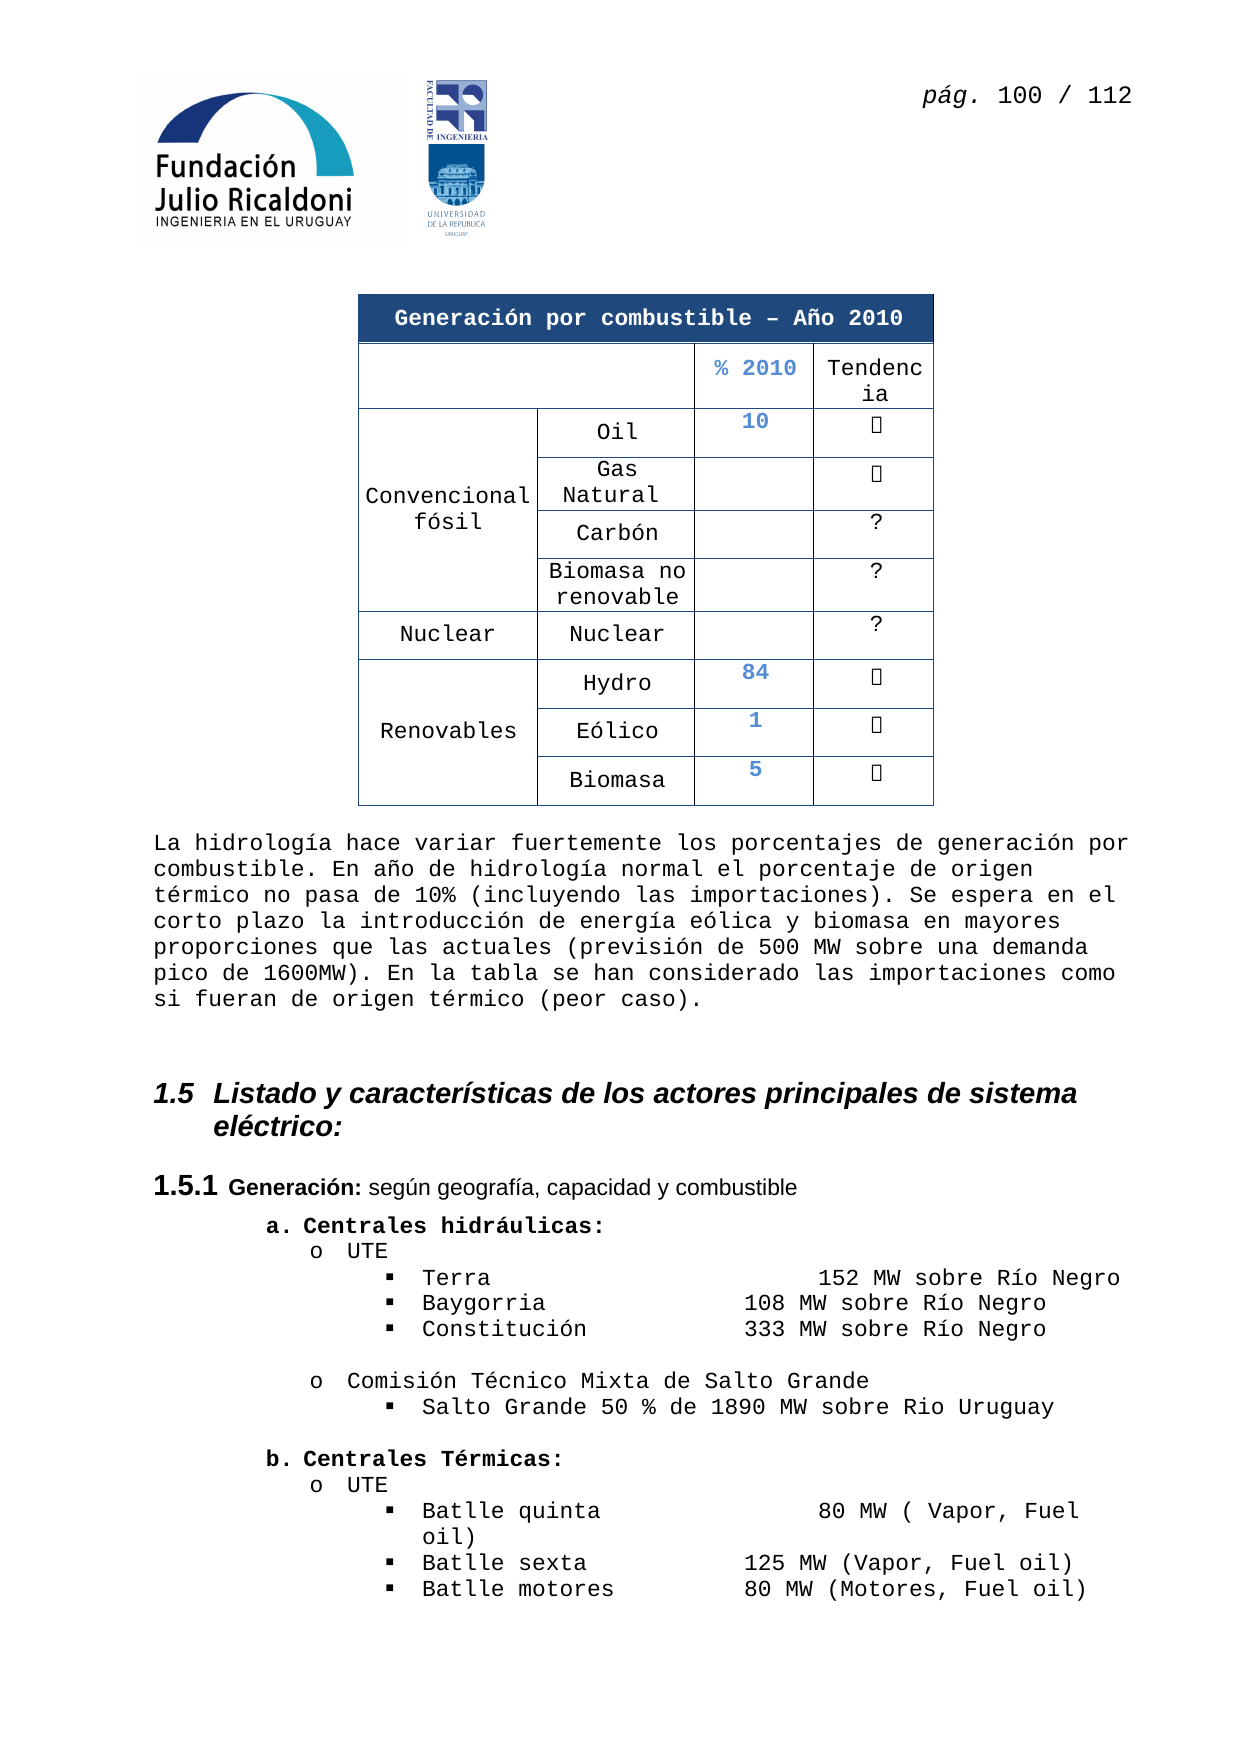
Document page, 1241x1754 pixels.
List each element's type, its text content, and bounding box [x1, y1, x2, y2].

list Terra 152 MW sobre Río Negro [384, 1266, 1139, 1292]
table_cell Gas Natural [538, 458, 694, 509]
table_cell  [814, 709, 933, 756]
table_cell Biomasa no renovable [538, 559, 694, 611]
list Batlle quinta 80 MW ( Vapor, Fuel oil) [384, 1499, 1139, 1551]
subtitle Listado y características de los actores principales de sistema eléctrico: [153, 1076, 1139, 1143]
table_cell  [814, 458, 933, 509]
table_cell [359, 344, 694, 408]
table_cell % 2010 [695, 344, 813, 408]
table_cell Eólico [538, 709, 694, 756]
list Batlle sexta 125 MW (Vapor, Fuel oil) [384, 1551, 1139, 1577]
table_cell Oil [538, 409, 694, 457]
list Baygorria 108 MW sobre Río Negro [384, 1292, 1139, 1318]
list Centrales hidráulicas: [266, 1214, 1139, 1240]
list UTE [309, 1240, 1139, 1266]
table_cell Renovables [359, 660, 537, 805]
table_cell ? [814, 612, 933, 659]
table_cell  [814, 757, 933, 805]
table_cell [695, 559, 813, 611]
subtitle Generación: según geografía, capacidad y combustible [153, 1168, 1139, 1201]
table_cell Hydro [538, 660, 694, 708]
table_cell [695, 458, 813, 509]
table_cell  [814, 660, 933, 708]
table_cell 1 [695, 709, 813, 756]
table_cell 10 [695, 409, 813, 457]
picture [428, 144, 485, 236]
table_cell Nuclear [538, 612, 694, 659]
table_header Generación por combustible – Año 2010 [359, 295, 933, 342]
list Constitución 333 MW sobre Río Negro [384, 1318, 1139, 1344]
table_cell ? [814, 511, 933, 558]
list Centrales Térmicas: [266, 1447, 1139, 1473]
table_cell ? [814, 559, 933, 611]
table_cell Biomasa [538, 757, 694, 805]
table_cell Carbón [538, 511, 694, 558]
table_cell  [814, 409, 933, 457]
table_cell [695, 612, 813, 659]
list Comisión Técnico Mixta de Salto Grande [309, 1369, 1139, 1396]
table_cell 5 [695, 757, 813, 805]
table_cell 84 [695, 660, 813, 708]
picture [427, 80, 488, 140]
picture [139, 74, 407, 250]
list Batlle motores 80 MW (Motores, Fuel oil) [384, 1577, 1139, 1603]
table_cell Nuclear [359, 612, 537, 659]
list UTE [309, 1473, 1139, 1499]
text La hidrología hace variar fuertemente los porcentajes de generación por combustible. En año de hidrología normal el porcentaje de origen térmico no pasa de 10% (incluyendo las importaciones). Se espera en el corto plazo la introducción de energía eólica y biomasa en mayores proporciones que las actuales (previsión de 500 MW sobre una demanda pico de 1600MW). En la tabla se han considerado las importaciones como si fueran de origen térmico (peor caso). [153, 832, 1139, 1013]
list Salto Grande 50 % de 1890 MW sobre Rio Uruguay [384, 1396, 1139, 1421]
table_cell [695, 511, 813, 558]
table_cell Convencional fósil [359, 409, 537, 611]
table_cell Tendencia [814, 344, 933, 408]
